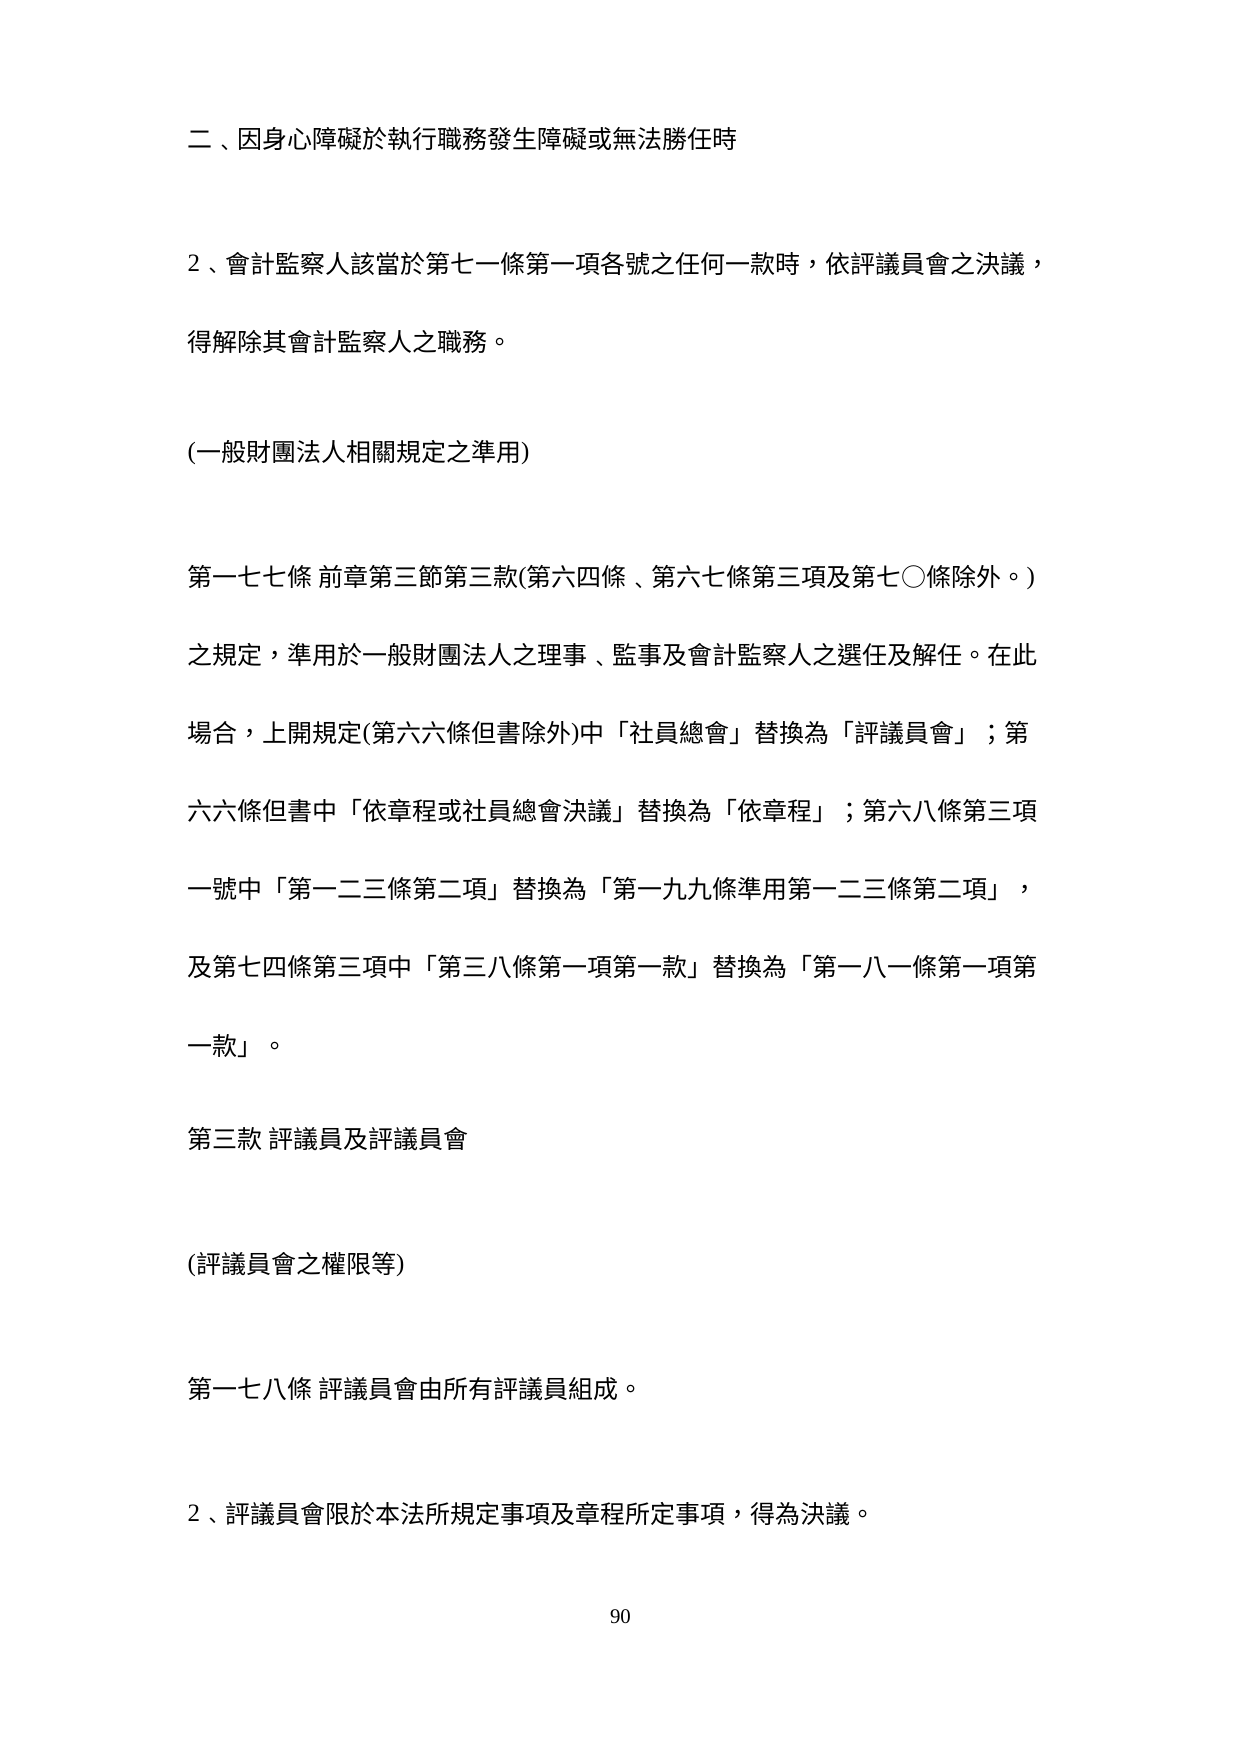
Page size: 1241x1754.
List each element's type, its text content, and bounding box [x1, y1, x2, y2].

text (評議員會之權限等) [187, 1221, 1053, 1284]
text 2﹑評議員會限於本法所規定事項及章程所定事項，得為決議。 [187, 1471, 1053, 1534]
text 第一七七條 前章第三節第三款(第六四條﹑第六七條第三項及第七○條除外。)之規定，準用於一般財團法人之理事﹑監事及會計監察人之選任及解任。在此場合，上開規定(第六六條但書除外)中「社員總會」替換為「評議員會」；第六六條但書中「依章程或社員總會決議」替換為「依章程」；第六八條第三項一號中「第一二三條第二項」替換為「第一九九條準用第一二三條第二項」，及第七四條第三項中「第三八條第一項第一款」替換為「第一八一條第一項第一款」。 [187, 534, 1053, 1065]
text (一般財團法人相關規定之準用) [187, 409, 1053, 471]
text 二﹑因身心障礙於執行職務發生障礙或無法勝任時 [187, 96, 1053, 159]
text 第一七八條 評議員會由所有評議員組成。 [187, 1346, 1053, 1409]
text 2﹑會計監察人該當於第七一條第一項各號之任何一款時，依評議員會之決議，得解除其會計監察人之職務。 [187, 221, 1053, 362]
text 第三款 評議員及評議員會 [187, 1096, 1053, 1159]
